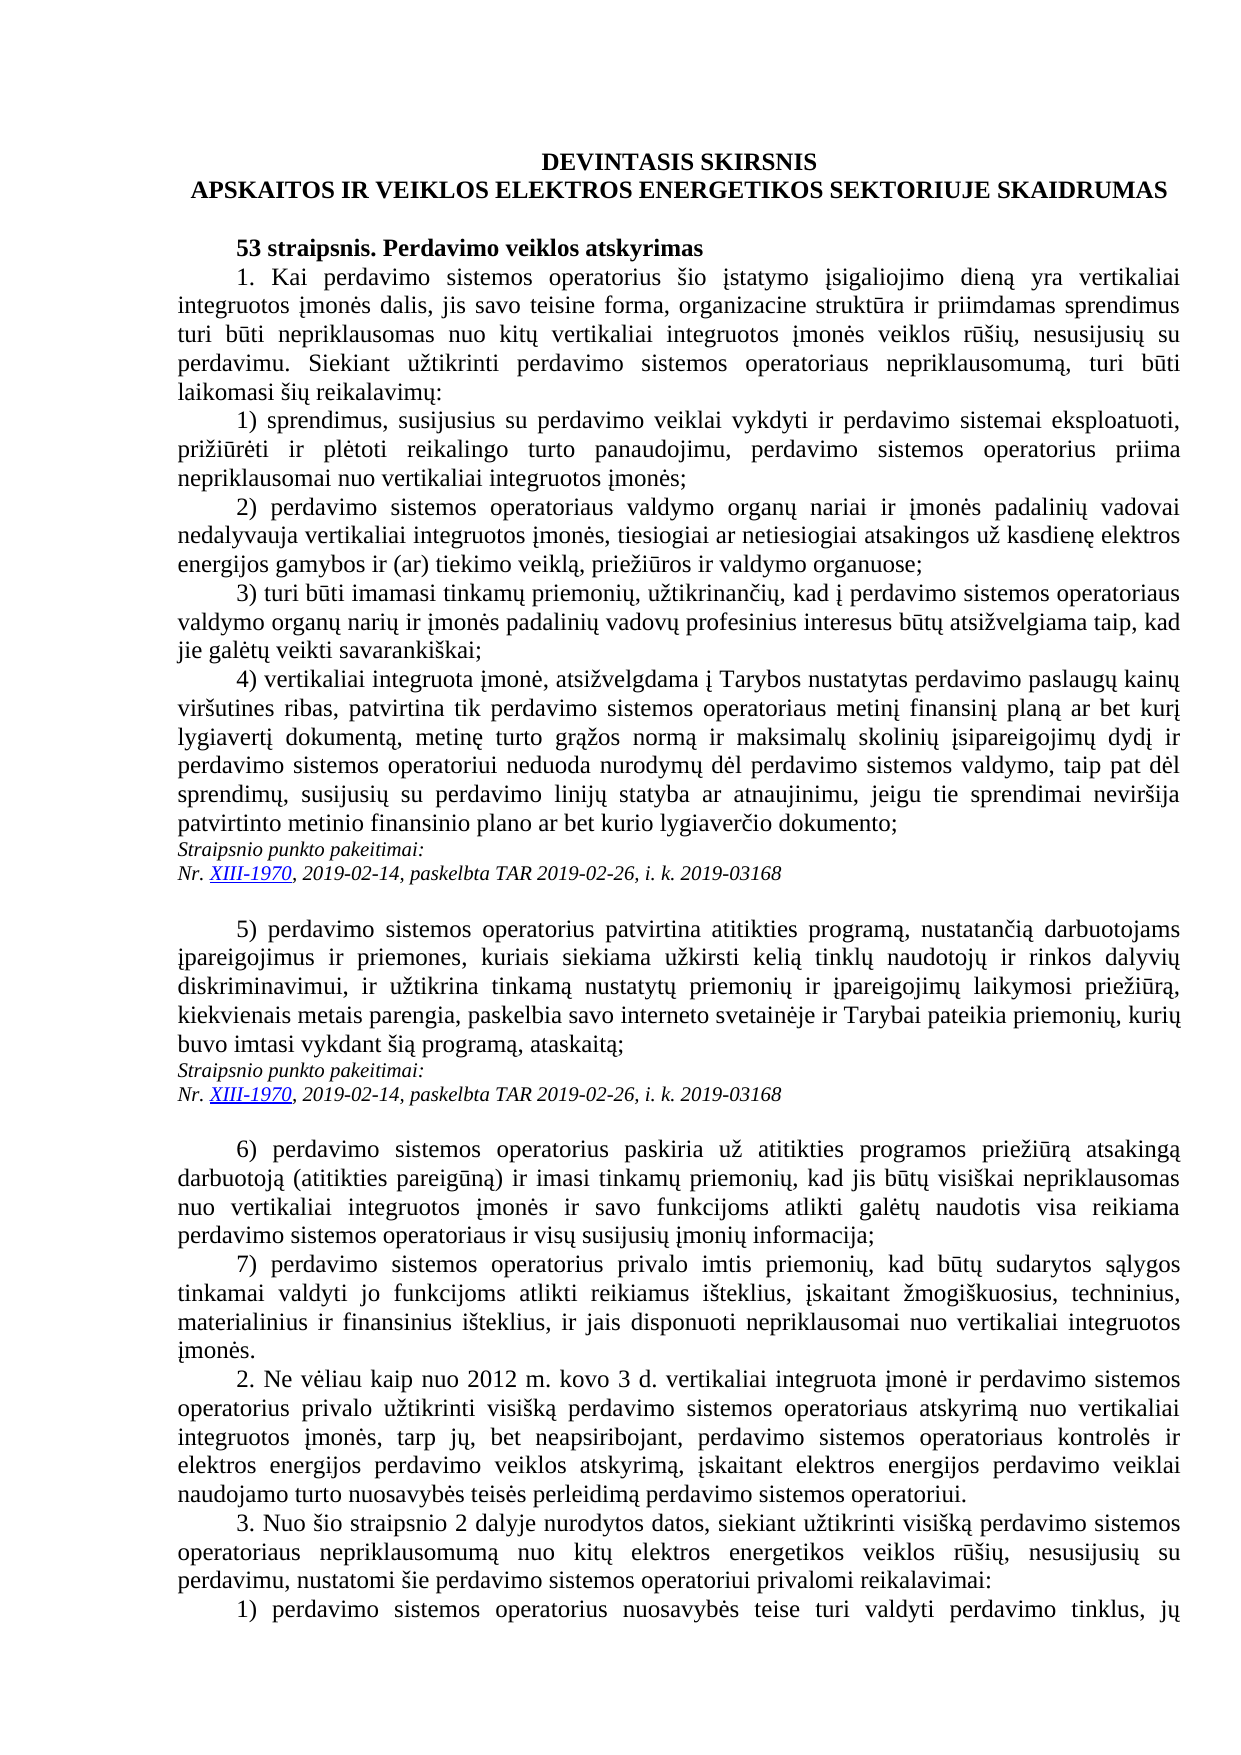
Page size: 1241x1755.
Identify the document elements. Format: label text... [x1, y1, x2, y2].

text 7) perdavimo sistemos operatorius privalo imtis priemonių, kad būtų sudarytos sąlygos tinkamai valdyti jo funkcijoms atlikti reikiamus išteklius, įskaitant žmogiškuosius, techninius, materialinius ir finansinius išteklius, ir jais disponuoti nepriklausomai nuo vertikaliai integruotos įmonės. [177, 1249, 1181, 1364]
text Straipsnio punkto pakeitimai: [177, 1057, 1181, 1082]
text 5) perdavimo sistemos operatorius patvirtina atitikties programą, nustatančią darbuotojams įpareigojimus ir priemones, kuriais siekiama užkirsti kelią tinklų naudotojų ir rinkos dalyvių diskriminavimui, ir užtikrina tinkamą nustatytų priemonių ir įpareigojimų laikymosi priežiūrą, kiekvienais metais parengia, paskelbia savo interneto svetainėje ir Tarybai pateikia priemonių, kurių buvo imtasi vykdant šią programą, ataskaitą; [177, 914, 1181, 1057]
text 1) perdavimo sistemos operatorius nuosavybės teise turi valdyti perdavimo tinklus, jų [177, 1594, 1181, 1623]
text 3. Nuo šio straipsnio 2 dalyje nurodytos datos, siekiant užtikrinti visišką perdavimo sistemos operatoriaus nepriklausomumą nuo kitų elektros energetikos veiklos rūšių, nesusijusių su perdavimu, nustatomi šie perdavimo sistemos operatoriui privalomi reikalavimai: [177, 1508, 1181, 1594]
text 4) vertikaliai integruota įmonė, atsižvelgdama į Tarybos nustatytas perdavimo paslaugų kainų viršutines ribas, patvirtina tik perdavimo sistemos operatoriaus metinį finansinį planą ar bet kurį lygiavertį dokumentą, metinę turto grąžos normą ir maksimalų skolinių įsipareigojimų dydį ir perdavimo sistemos operatoriui neduoda nurodymų dėl perdavimo sistemos valdymo, taip pat dėl sprendimų, susijusių su perdavimo linijų statyba ar atnaujinimu, jeigu tie sprendimai neviršija patvirtinto metinio finansinio plano ar bet kurio lygiaverčio dokumento; [177, 664, 1181, 837]
text Straipsnio punkto pakeitimai: [177, 837, 1181, 861]
text 1. Kai perdavimo sistemos operatorius šio įstatymo įsigaliojimo dieną yra vertikaliai integruotos įmonės dalis, jis savo teisine forma, organizacine struktūra ir priimdamas sprendimus turi būti nepriklausomas nuo kitų vertikaliai integruotos įmonės veiklos rūšių, nesusijusių su perdavimu. Siekiant užtikrinti perdavimo sistemos operatoriaus nepriklausomumą, turi būti laikomasi šių reikalavimų: [177, 262, 1181, 406]
text 2) perdavimo sistemos operatoriaus valdymo organų nariai ir įmonės padalinių vadovai nedalyvauja vertikaliai integruotos įmonės, tiesiogiai ar netiesiogiai atsakingos už kasdienę elektros energijos gamybos ir (ar) tiekimo veiklą, priežiūros ir valdymo organuose; [177, 492, 1181, 578]
text 53 straipsnis. Perdavimo veiklos atskyrimas [177, 233, 1181, 262]
text DEVINTASIS SKIRSNIS [177, 147, 1181, 176]
text 1) sprendimus, susijusius su perdavimo veiklai vykdyti ir perdavimo sistemai eksploatuoti, prižiūrėti ir plėtoti reikalingo turto panaudojimu, perdavimo sistemos operatorius priima nepriklausomai nuo vertikaliai integruotos įmonės; [177, 406, 1181, 492]
text APSKAITOS IR VEIKLOS ELEKTROS ENERGETIKOS SEKTORIUJE SKAIDRUMAS [177, 176, 1181, 204]
text Nr. XIII-1970, 2019-02-14, paskelbta TAR 2019-02-26, i. k. 2019-03168 [177, 861, 1181, 885]
text Nr. XIII-1970, 2019-02-14, paskelbta TAR 2019-02-26, i. k. 2019-03168 [177, 1082, 1181, 1106]
text 3) turi būti imamasi tinkamų priemonių, užtikrinančių, kad į perdavimo sistemos operatoriaus valdymo organų narių ir įmonės padalinių vadovų profesinius interesus būtų atsižvelgiama taip, kad jie galėtų veikti savarankiškai; [177, 578, 1181, 664]
text 6) perdavimo sistemos operatorius paskiria už atitikties programos priežiūrą atsakingą darbuotoją (atitikties pareigūną) ir imasi tinkamų priemonių, kad jis būtų visiškai nepriklausomas nuo vertikaliai integruotos įmonės ir savo funkcijoms atlikti galėtų naudotis visa reikiama perdavimo sistemos operatoriaus ir visų susijusių įmonių informacija; [177, 1134, 1181, 1249]
text 2. Ne vėliau kaip nuo 2012 m. kovo 3 d. vertikaliai integruota įmonė ir perdavimo sistemos operatorius privalo užtikrinti visišką perdavimo sistemos operatoriaus atskyrimą nuo vertikaliai integruotos įmonės, tarp jų, bet neapsiribojant, perdavimo sistemos operatoriaus kontrolės ir elektros energijos perdavimo veiklos atskyrimą, įskaitant elektros energijos perdavimo veiklai naudojamo turto nuosavybės teisės perleidimą perdavimo sistemos operatoriui. [177, 1364, 1181, 1508]
